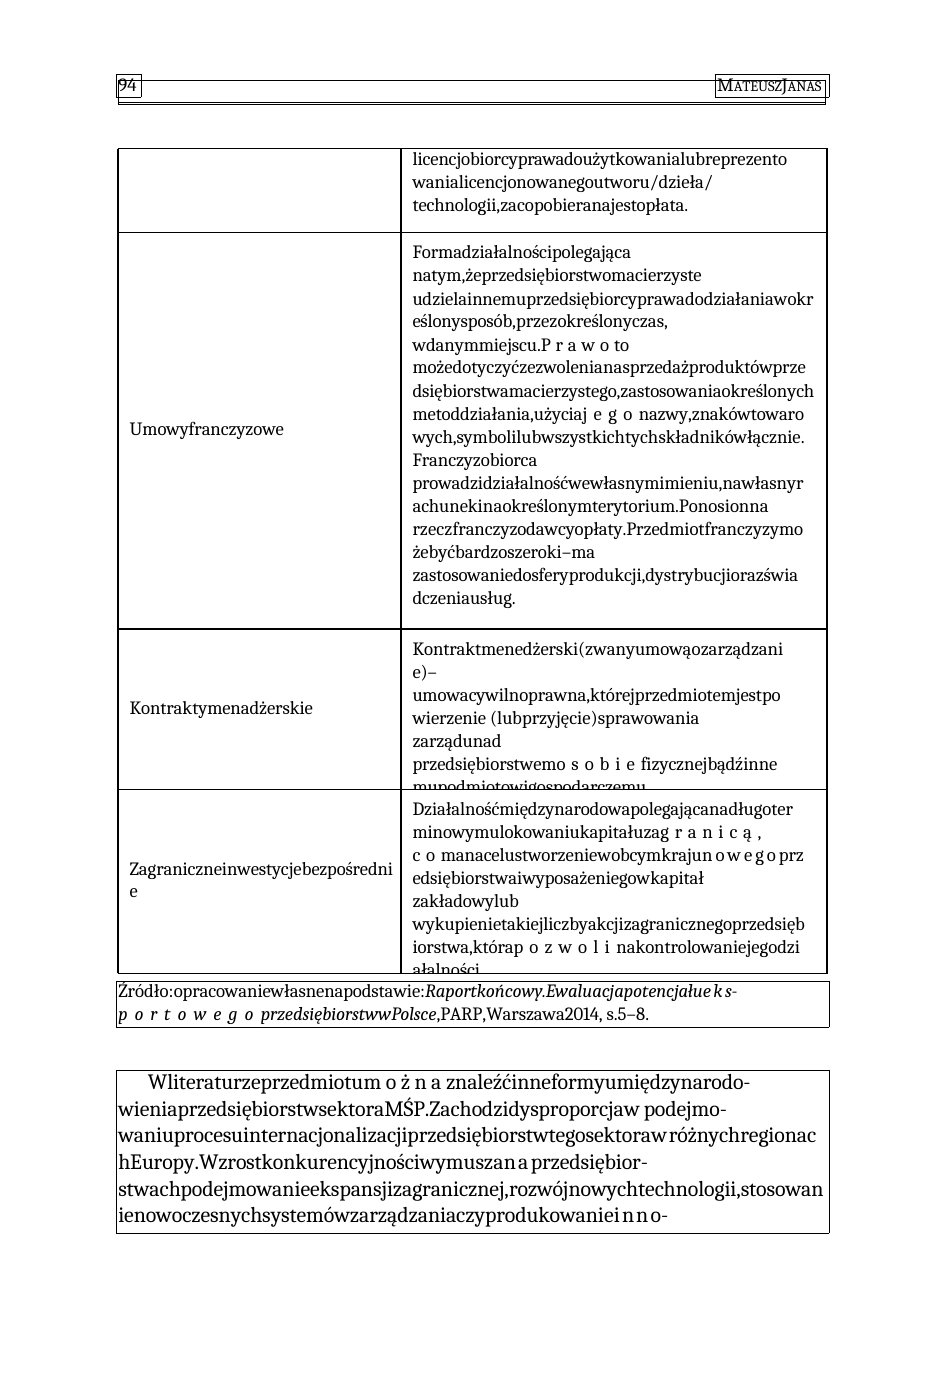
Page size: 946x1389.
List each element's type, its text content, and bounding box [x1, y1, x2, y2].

text MATEUSZJANAS [717, 75, 828, 96]
text licencjobiorcyprawadoużytkowanialubreprezentowanialicencjonowanegoutworu/dzieła/technologii,zacopobieranajestopłata. [412, 149, 787, 216]
text Umowyfranczyzowe [129, 418, 400, 440]
text Zagraniczneinwestycjebezpośrednie [129, 858, 400, 902]
text Franczyzobiorca prowadzidziałalnośćwewłasnymimieniu,nawłasnyrachunekinaokreślonymterytorium.Ponosionna rzeczfranczyzodawcyopłaty.Przedmiotfranczyzymożebyćbardzoszeroki–ma zastosowaniedosferyprodukcji,dystrybucjiorazświadczeniausług. [412, 449, 806, 609]
text Kontraktmenedżerski(zwanyumowąozarządzanie)–umowacywilnoprawna,którejprzedmiotemjestpowierzenie (lubprzyjęcie)sprawowania zarządunad przedsiębiorstwemosobiefizycznejbądźinnemupodmiotowigospodarczemu. [412, 638, 787, 789]
text Wliteraturzeprzedmiotumożnaznaleźćinneformyumiędzynarodo-wieniaprzedsiębiorstwsektoraMŚP.Zachodzidysproporcjawpodejmo-waniuprocesuinternacjonalizacjiprzedsiębiorstwtegosektorawróżnychregionachEuropy.Wzrostkonkurencyjnościwymuszanaprzedsiębior-stwachpodejmowanieekspansjizagranicznej,rozwójnowychtechnologii,stosowanienowoczesnychsystemówzarządzaniaczyprodukowanieinno- [118, 1071, 827, 1228]
text Działalnośćmiędzynarodowapolegającanadługoterminowymulokowaniukapitałuzagranicą, comanacelustworzeniewobcymkrajunowegoprzedsiębiorstwaiwyposażeniegowkapitał zakładowylub wykupienietakiejliczbyakcjizagranicznegoprzedsiębiorstwa,którapozwolinakontrolowaniejegodziałalności. [412, 799, 806, 973]
text Źródło:opracowaniewłasnenapodstawie:Raportkońcowy.Ewaluacjapotencjałueks-portowegoprzedsiębiorstwwPolsce,PARP,Warszawa2014, s.5–8. [118, 982, 827, 1025]
text Formadziałalnościpolegająca natym,żeprzedsiębiorstwomacierzyste udzielainnemuprzedsiębiorcyprawadodziałaniawokreślonysposób,przezokreślonyczas, wdanymmiejscu.Prawoto możedotyczyćzezwolenianasprzedażproduktówprzedsiębiorstwamacierzystego,zastosowaniaokreślonychmetoddziałania,użyciajegonazwy,znakówtowarowych,symbolilubwszystkichtychskładnikówłącznie. [412, 242, 815, 448]
text 94 [119, 81, 141, 96]
text [118, 75, 141, 80]
text Kontraktymenadżerskie [129, 697, 400, 719]
